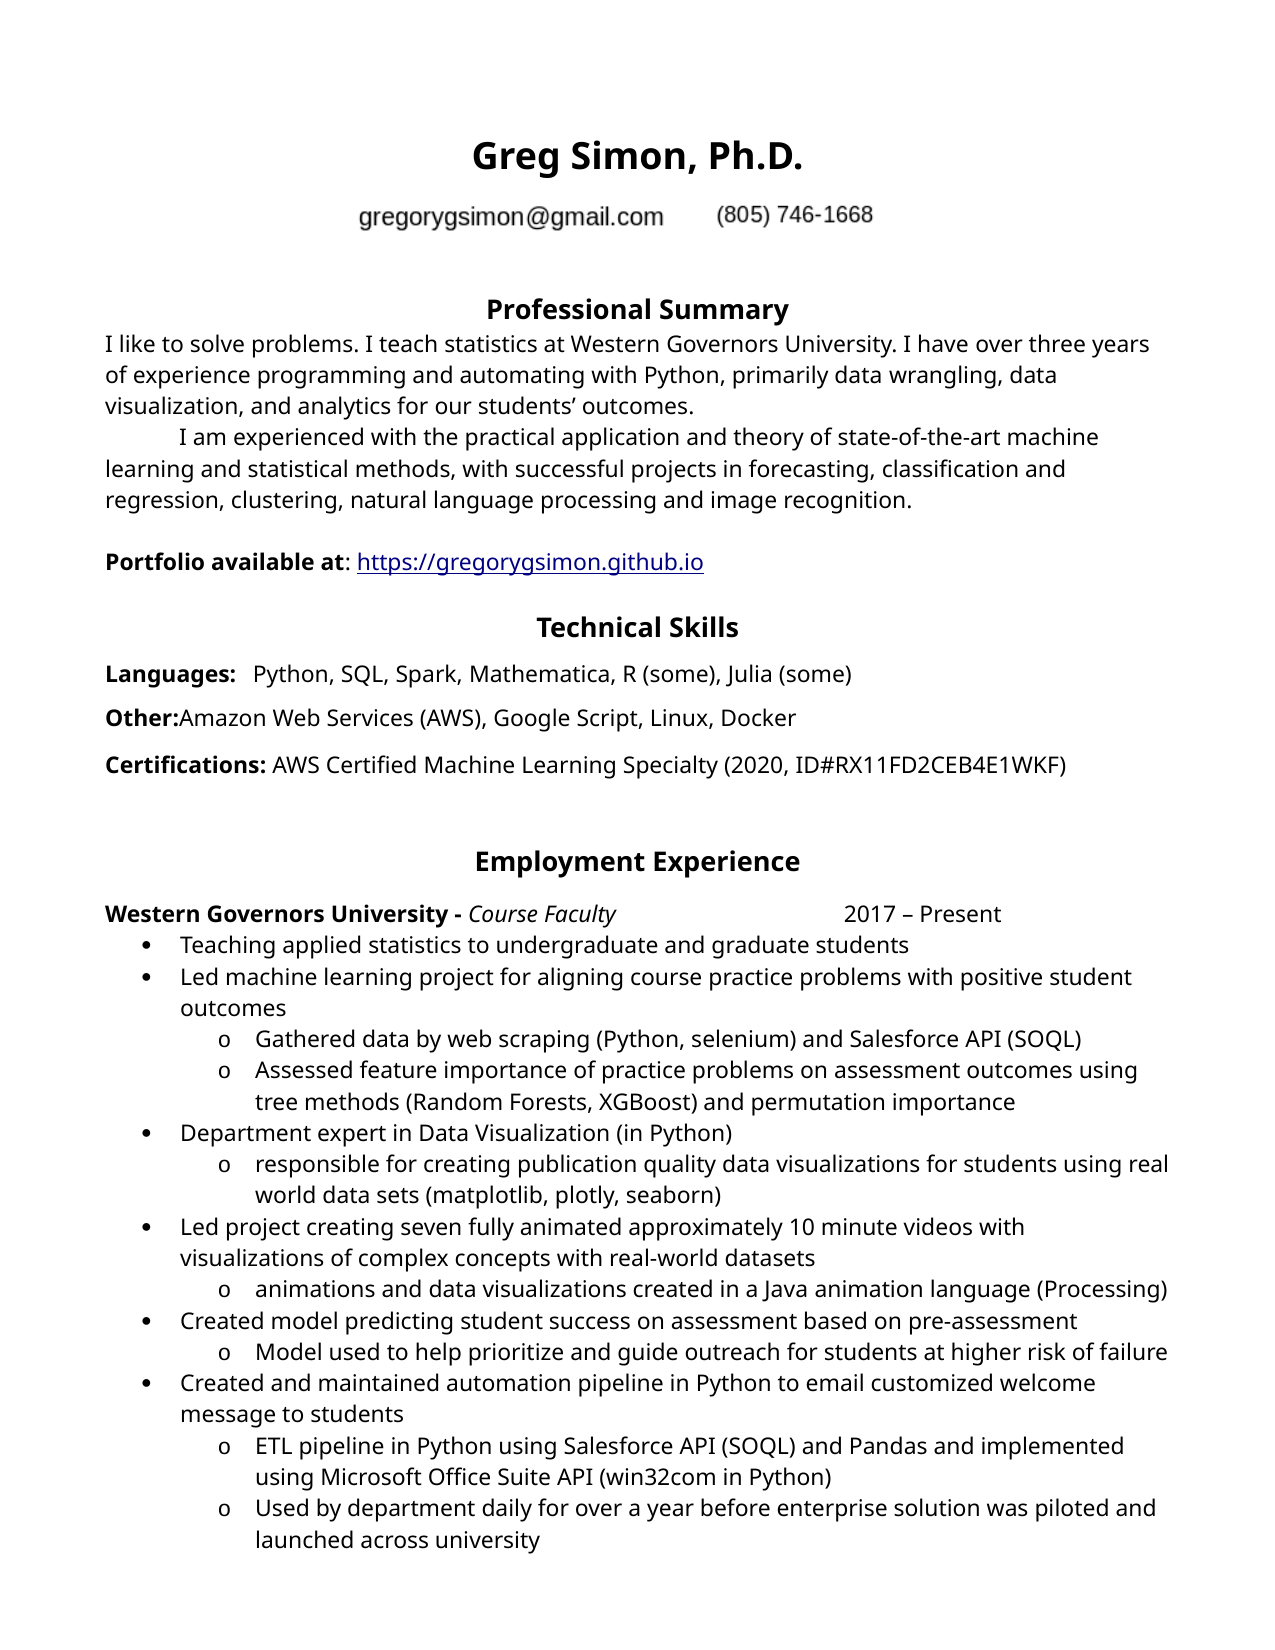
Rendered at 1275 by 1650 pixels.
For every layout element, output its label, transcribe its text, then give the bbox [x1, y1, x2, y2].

picture [699, 187, 886, 244]
text Certifications: AWS Certified Machine Learning Specialty (2020, ID#RX11FD2CEB4E1WKF) [105, 749, 1170, 780]
list Gathered data by web scraping (Python, selenium) and Salesforce API (SOQL) [217, 1023, 1170, 1054]
text Professional Summary [105, 291, 1170, 328]
list Created and maintained automation pipeline in Python to email customized welcome message to students [142, 1367, 1170, 1430]
list Led machine learning project for aligning course practice problems with positive student outcomes [142, 960, 1170, 1023]
list Created model predicting student success on assessment based on pre-assessment [142, 1304, 1170, 1336]
list Teaching applied statistics to undergraduate and graduate students [142, 929, 1170, 960]
text I like to solve problems. I teach statistics at Western Governors University. I have over three years of experience programming and automating with Python, primarily data wrangling, data visualization, and analytics for our students’ outcomes. [105, 328, 1170, 421]
text Other: Amazon Web Services (AWS), Google Script, Linux, Docker [105, 702, 1170, 733]
list Used by department daily for over a year before enterprise solution was piloted and launched across university [217, 1492, 1170, 1555]
text Languages: Python, SQL, Spark, Mathematica, R (some), Julia (some) [105, 658, 1170, 689]
text I am experienced with the practical application and theory of state-of-the-art machine learning and statistical methods, with successful projects in forecasting, classification and regression, clustering, natural language processing and image recognition. [105, 421, 1170, 515]
text Portfolio available at: https://gregorygsimon.github.io [105, 546, 1170, 578]
list responsible for creating publication quality data visualizations for students using real world data sets (matplotlib, plotly, seaborn) [217, 1148, 1170, 1211]
text Employment Experience [105, 843, 1170, 879]
list Department expert in Data Visualization (in Python) [142, 1117, 1170, 1148]
list Model used to help prioritize and guide outreach for students at higher risk of failure [217, 1336, 1170, 1367]
list ETL pipeline in Python using Salesforce API (SOQL) and Pandas and implemented using Microsoft Office Suite API (win32com in Python) [217, 1430, 1170, 1492]
list animations and data visualizations created in a Java animation language (Processing) [217, 1273, 1170, 1304]
picture [331, 180, 691, 252]
list Led project creating seven fully animated approximately 10 minute videos with visualizations of complex concepts with real-world datasets [142, 1211, 1170, 1273]
text Western Governors University - Course Faculty 2017 – Present [105, 898, 1170, 929]
list Assessed feature importance of practice problems on assessment outcomes using tree methods (Random Forests, XGBoost) and permutation importance [217, 1054, 1170, 1117]
text Technical Skills [105, 609, 1170, 646]
